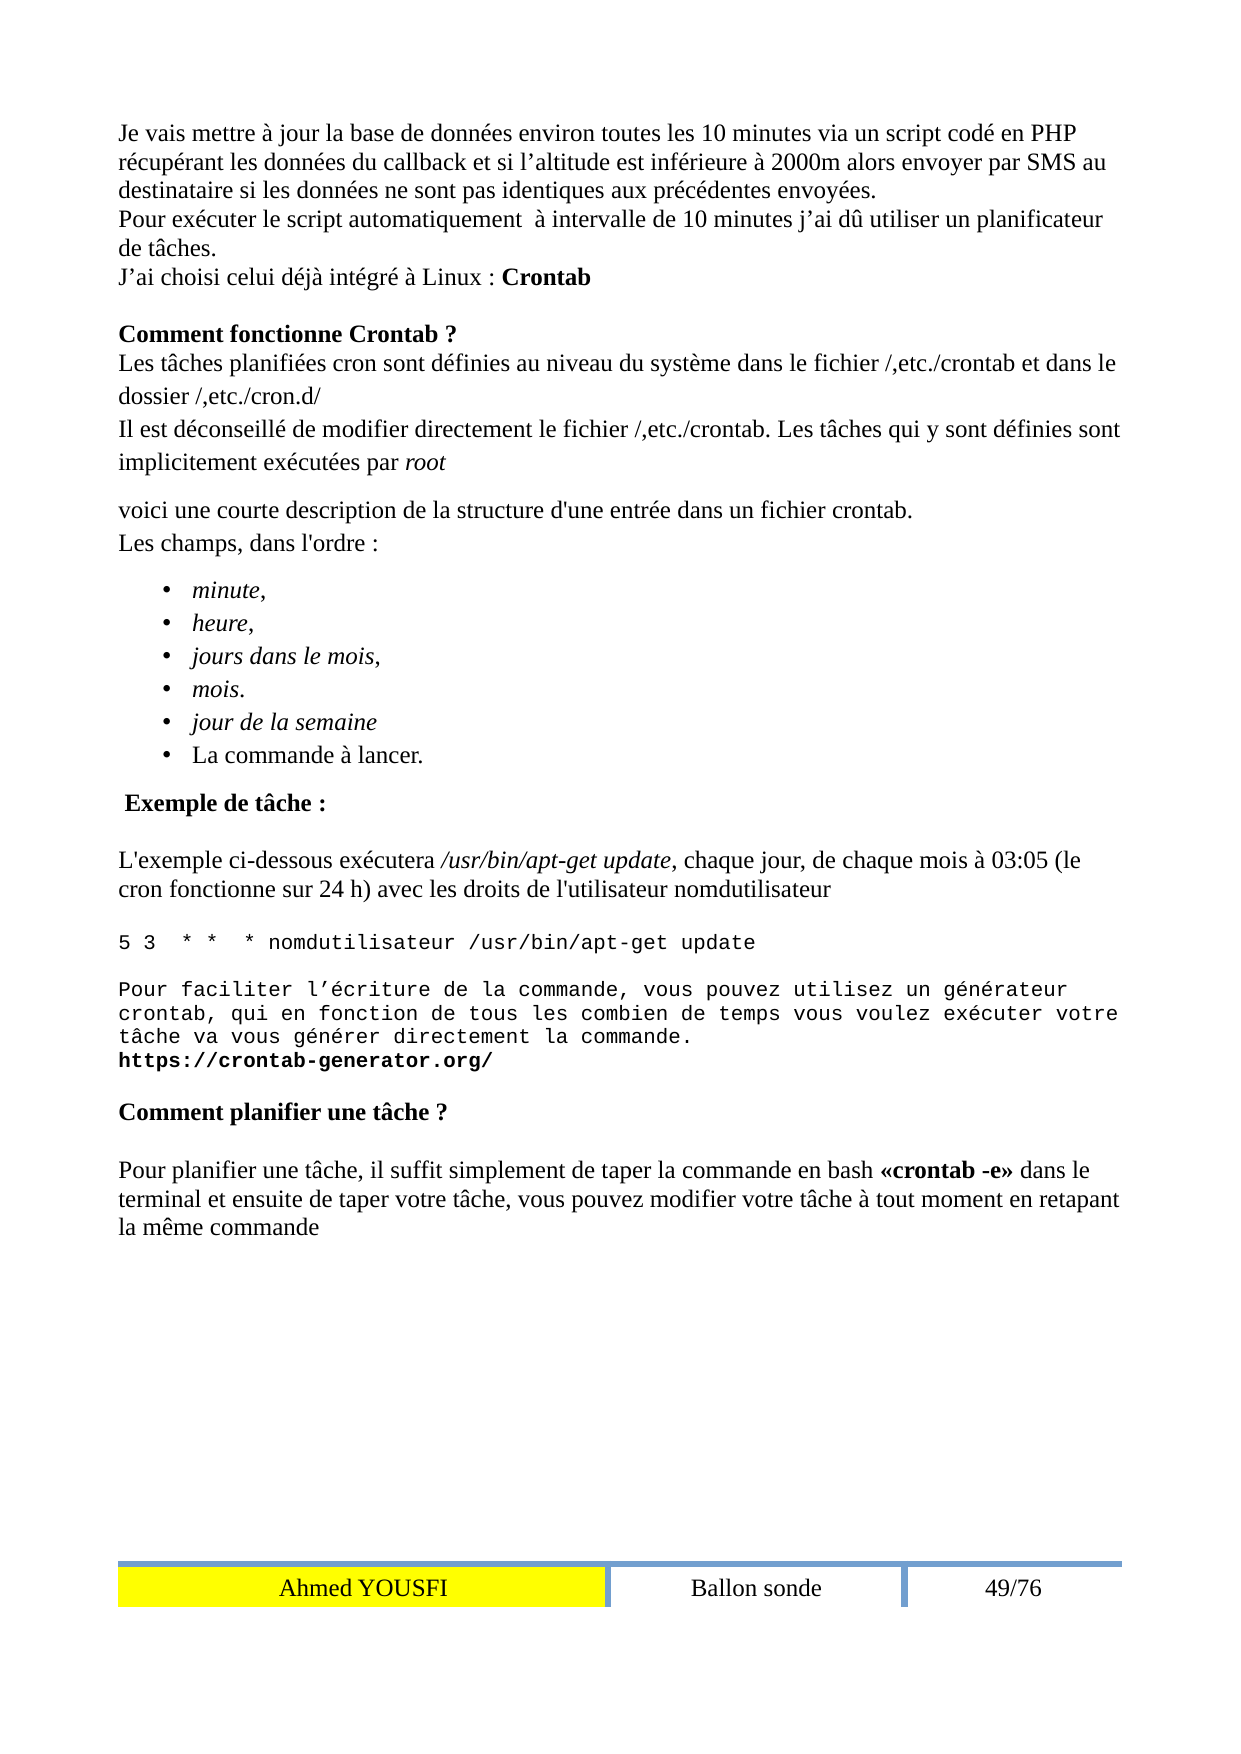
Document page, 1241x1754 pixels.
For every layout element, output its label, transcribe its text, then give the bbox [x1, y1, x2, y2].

list heure, [162, 608, 1122, 637]
list jours dans le mois, [162, 641, 1122, 670]
text Comment planifier une tâche ? [118, 1097, 1122, 1126]
text https://crontab-generator.org/ [118, 1050, 1122, 1074]
text 5 3 * * * nomdutilisateur /usr/bin/apt-get update [118, 932, 1122, 956]
list mois. [162, 674, 1122, 703]
text voici une courte description de la structure d'une entrée dans un fichier crontab. Les champs, dans l'ordre : [118, 495, 1122, 557]
text Pour exécuter le script automatiquement à intervalle de 10 minutes j’ai dû utiliser un planificateur de tâches. [118, 204, 1122, 262]
text Comment fonctionne Crontab ? [118, 319, 1122, 348]
text Pour faciliter l’écriture de la commande, vous pouvez utilisez un générateur crontab, qui en fonction de tous les combien de temps vous voulez exécuter votre tâche va vous générer directement la commande. [118, 979, 1122, 1050]
text Pour planifier une tâche, il suffit simplement de taper la commande en bash «crontab -e» dans le terminal et ensuite de taper votre tâche, vous pouvez modifier votre tâche à tout moment en retapant la même commande [118, 1155, 1122, 1241]
text L'exemple ci-dessous exécutera /usr/bin/apt-get update, chaque jour, de chaque mois à 03:05 (le cron fonctionne sur 24 h) avec les droits de l'utilisateur nomdutilisateur [118, 846, 1122, 903]
text Exemple de tâche : [118, 788, 1122, 817]
list La commande à lancer. [162, 741, 1122, 769]
text Je vais mettre à jour la base de données environ toutes les 10 minutes via un script codé en PHP récupérant les données du callback et si l’altitude est inférieure à 2000m alors envoyer par SMS au destinataire si les données ne sont pas identiques aux précédentes envoyées. [118, 118, 1122, 204]
list jour de la semaine [162, 707, 1122, 736]
list minute, [162, 575, 1122, 604]
text Les tâches planifiées cron sont définies au niveau du système dans le fichier /,etc./crontab et dans le dossier /,etc./cron.d/ Il est déconseillé de modifier directement le fichier /,etc./crontab. Les tâches qui y sont définies sont implicitement exécutées par root [118, 348, 1122, 476]
text J’ai choisi celui déjà intégré à Linux : Crontab [118, 262, 1122, 291]
